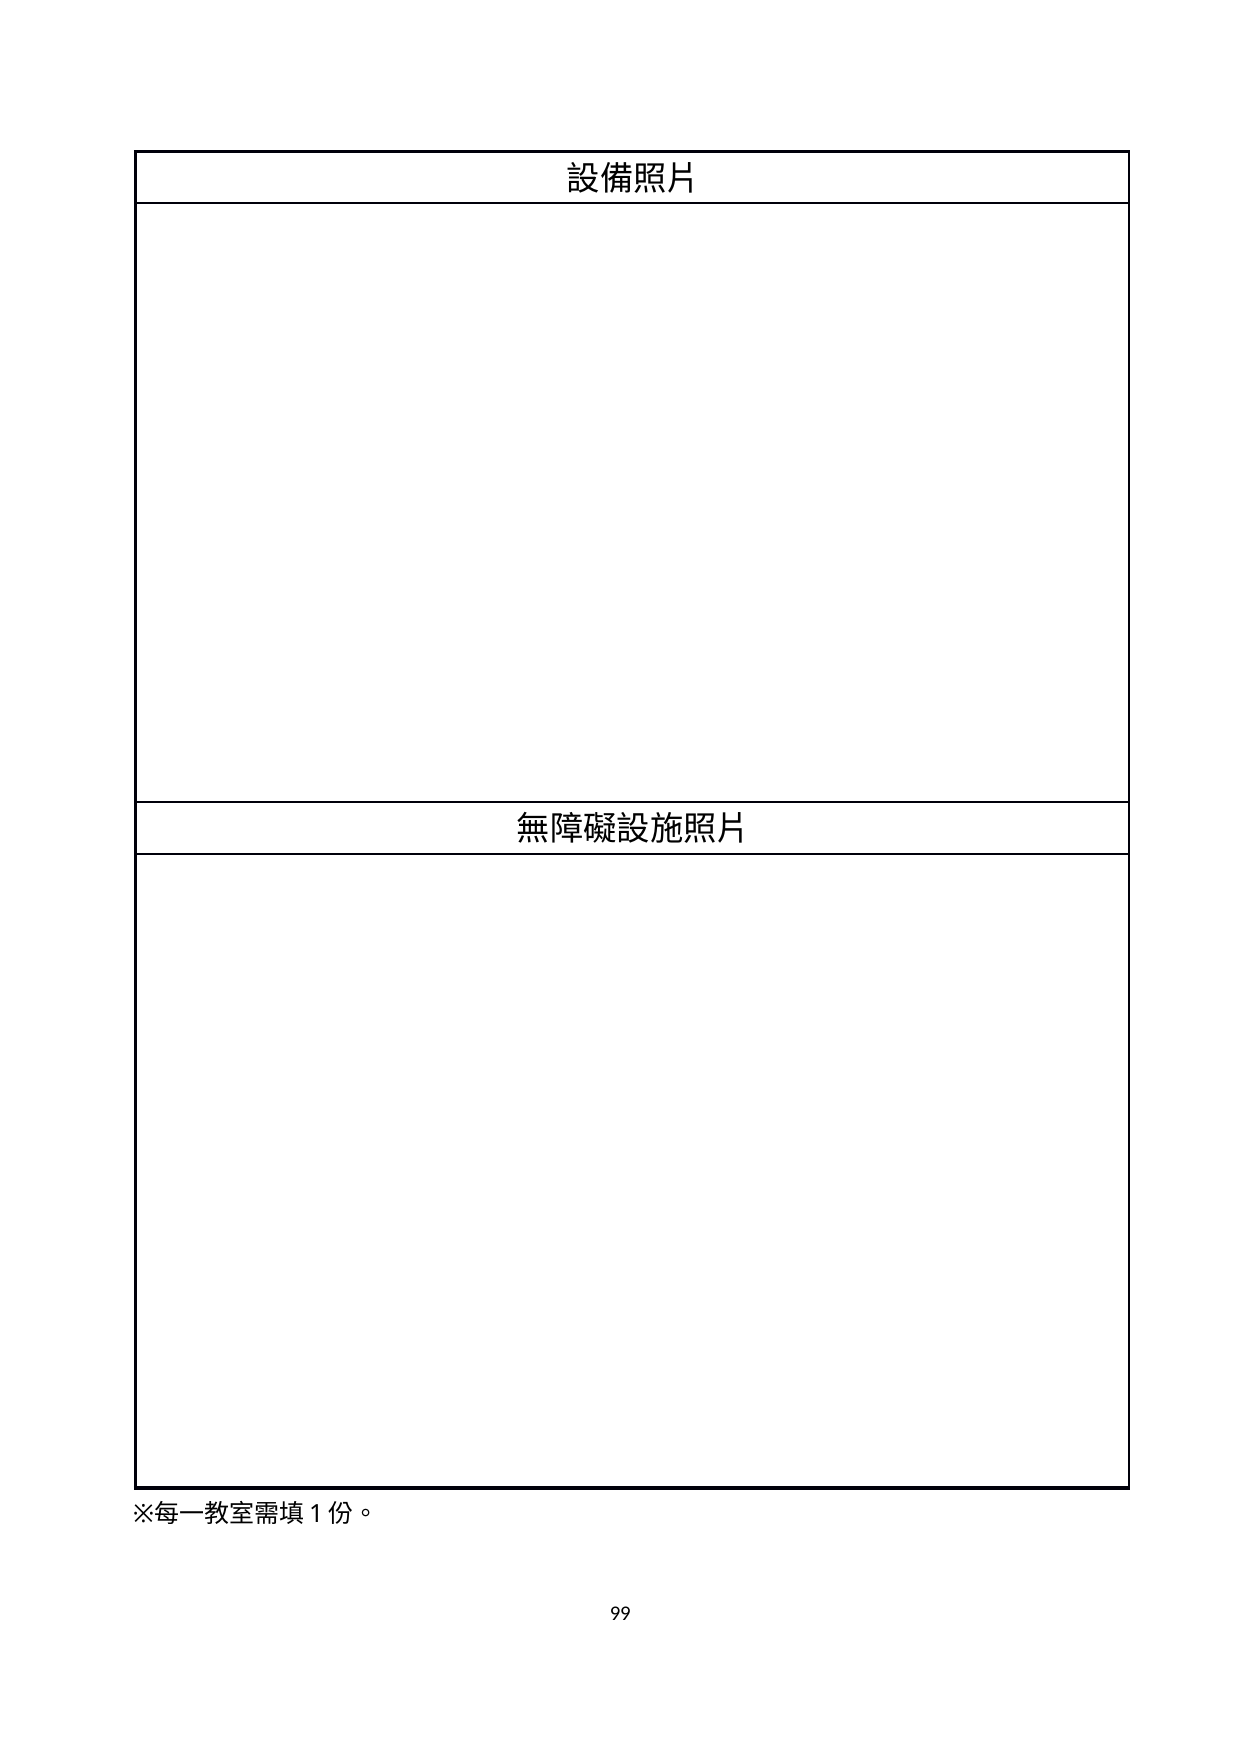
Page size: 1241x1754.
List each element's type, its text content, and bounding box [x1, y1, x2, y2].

text ※每一教室需填1份。 [133, 1489, 1122, 1531]
table_cell [137, 204, 1128, 801]
table_cell 無障礙設施照片 [137, 803, 1128, 853]
table_header 設備照片 [137, 153, 1128, 202]
table_cell [137, 855, 1128, 1486]
